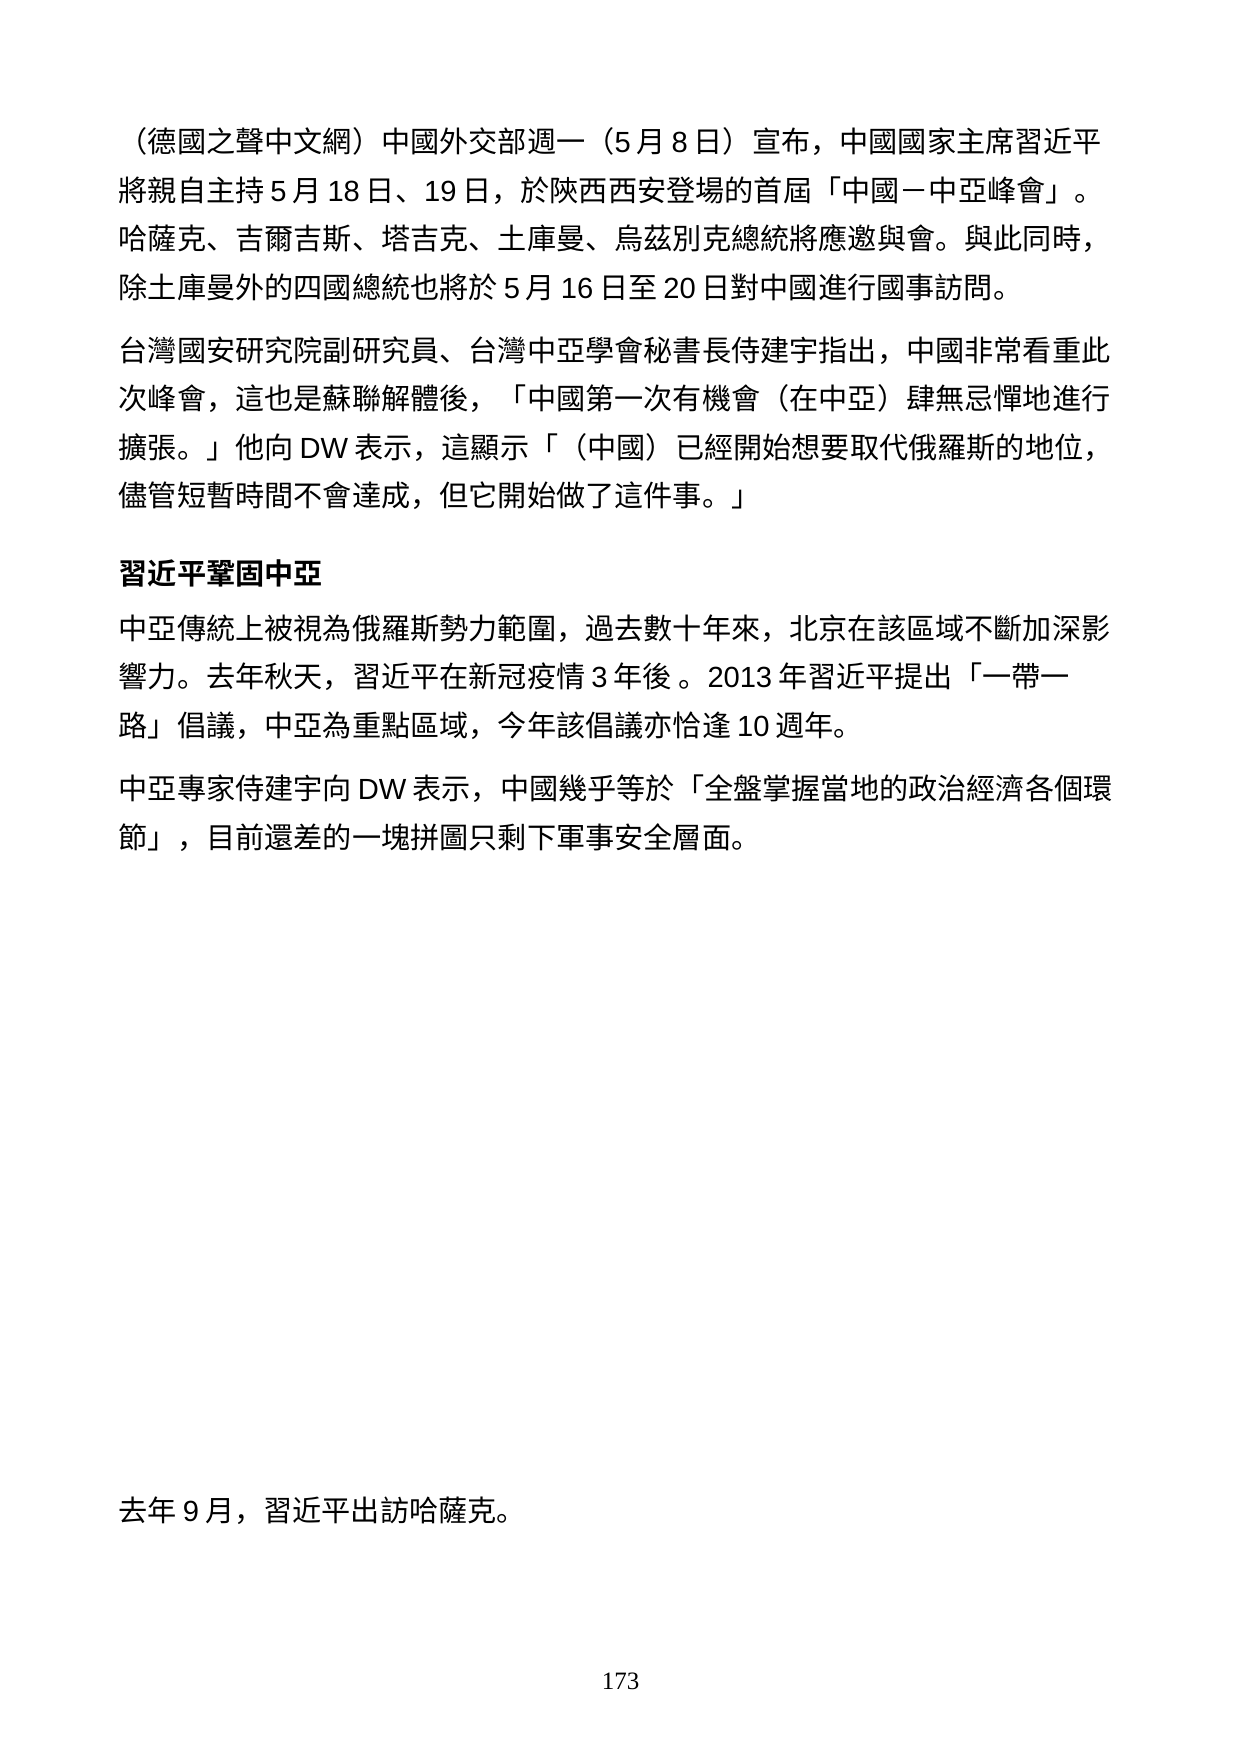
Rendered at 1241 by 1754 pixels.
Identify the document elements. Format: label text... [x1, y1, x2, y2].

subtitle 習近平鞏固中亞 [118, 551, 1122, 593]
text 中亞傳統上被視為俄羅斯勢力範圍，過去數十年來，北京在該區域不斷加深影響力。去年秋天，習近平在新冠疫情3年後 。2013年習近平提出「一帶一路」倡議，中亞為重點區域，今年該倡議亦恰逢10週年。 [118, 605, 1122, 745]
text 台灣國安研究院副研究員、台灣中亞學會秘書長侍建宇指出，中國非常看重此次峰會，這也是蘇聯解體後，「中國第一次有機會（在中亞）肆無忌憚地進行擴張。」他向DW表示，這顯示「（中國）已經開始想要取代俄羅斯的地位，儘管短暫時間不會達成，但它開始做了這件事。」 [118, 327, 1122, 515]
text 中亞專家侍建宇向DW表示，中國幾乎等於「全盤掌握當地的政治經濟各個環節」，目前還差的一塊拼圖只剩下軍事安全層面。 [118, 766, 1122, 856]
text 去年9月，習近平出訪哈薩克。 [118, 1487, 1122, 1530]
text （德國之聲中文網）中國外交部週一（5月8日）宣布，中國國家主席習近平將親自主持5月18日、19日，於陝西西安登場的首屆「中國－中亞峰會」。哈薩克、吉爾吉斯、塔吉克、土庫曼、烏茲別克總統將應邀與會。與此同時，除土庫曼外的四國總統也將於5月16日至20日對中國進行國事訪問。 [118, 118, 1122, 306]
